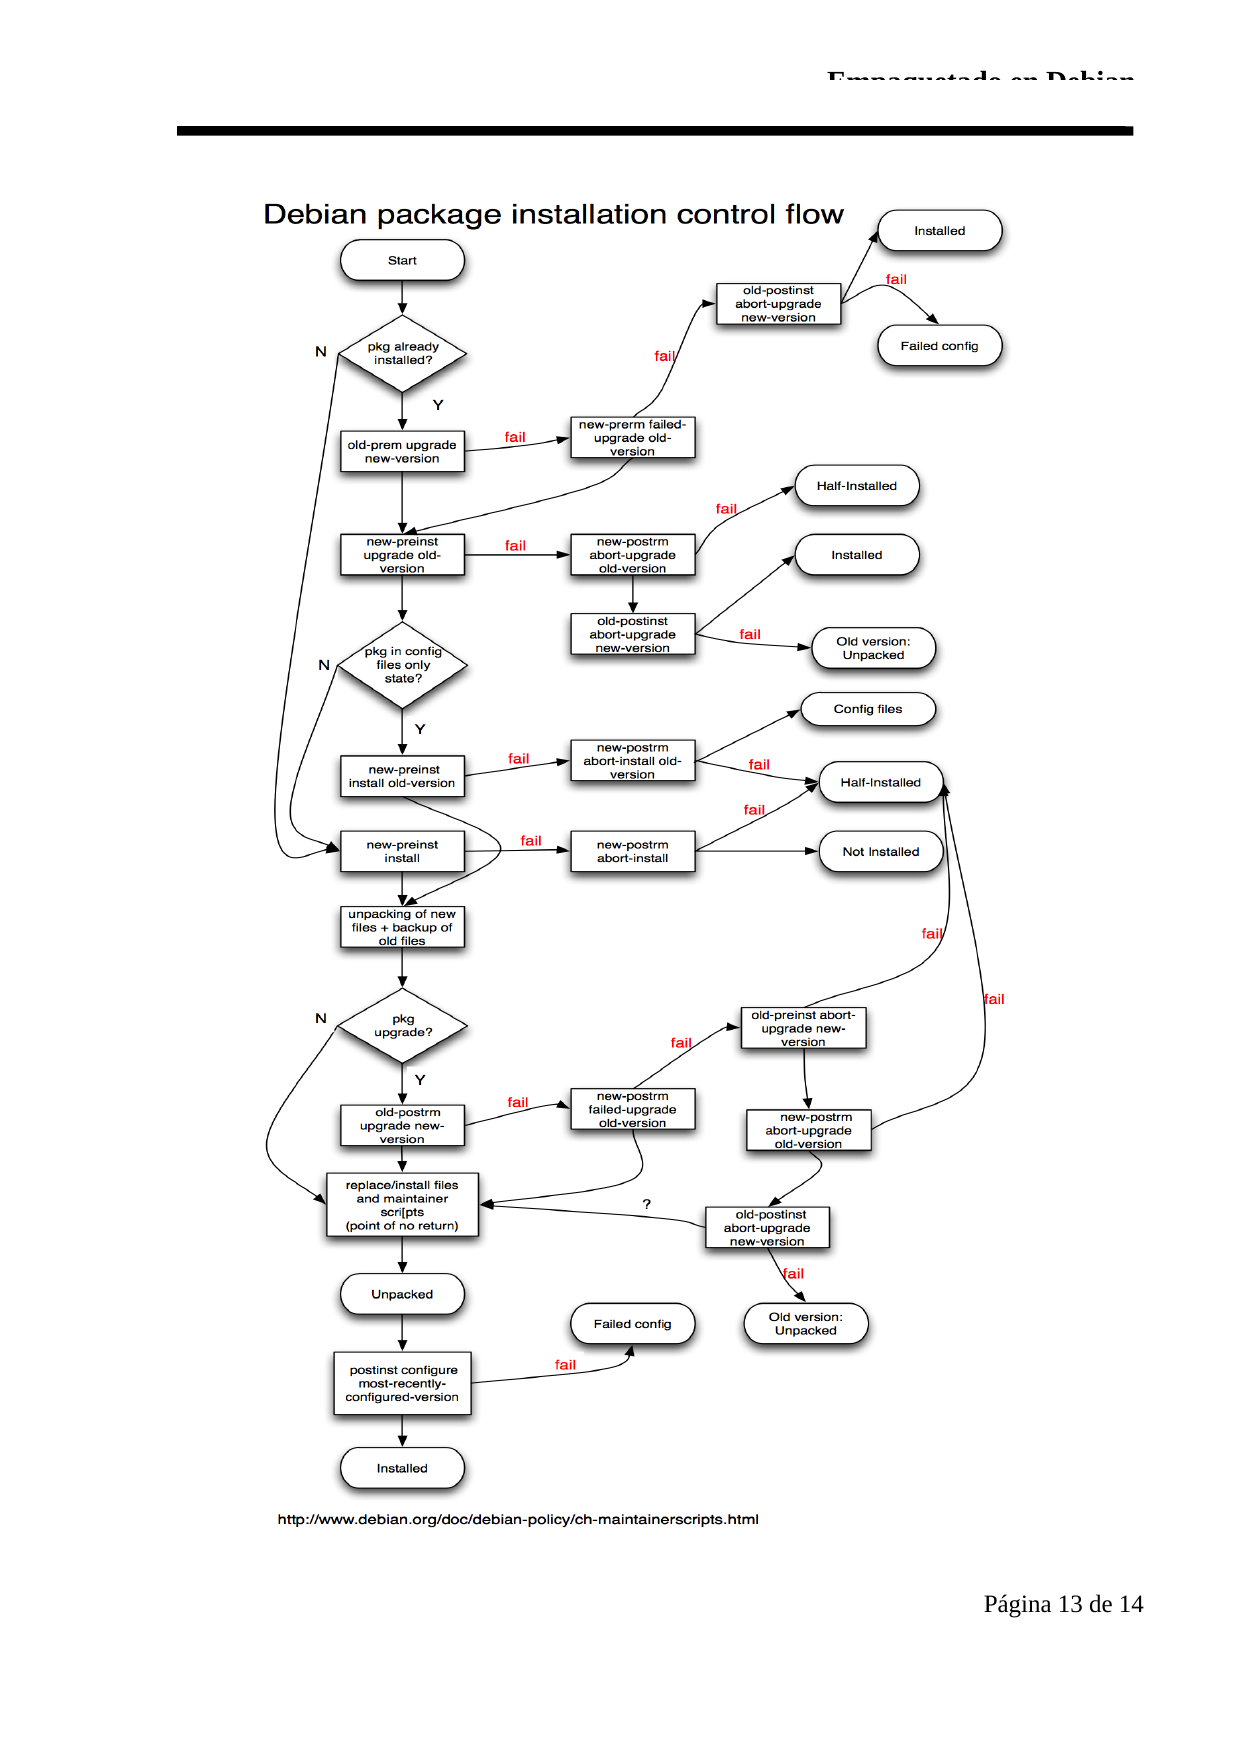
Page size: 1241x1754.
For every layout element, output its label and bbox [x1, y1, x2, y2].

picture [244, 187, 1029, 1538]
